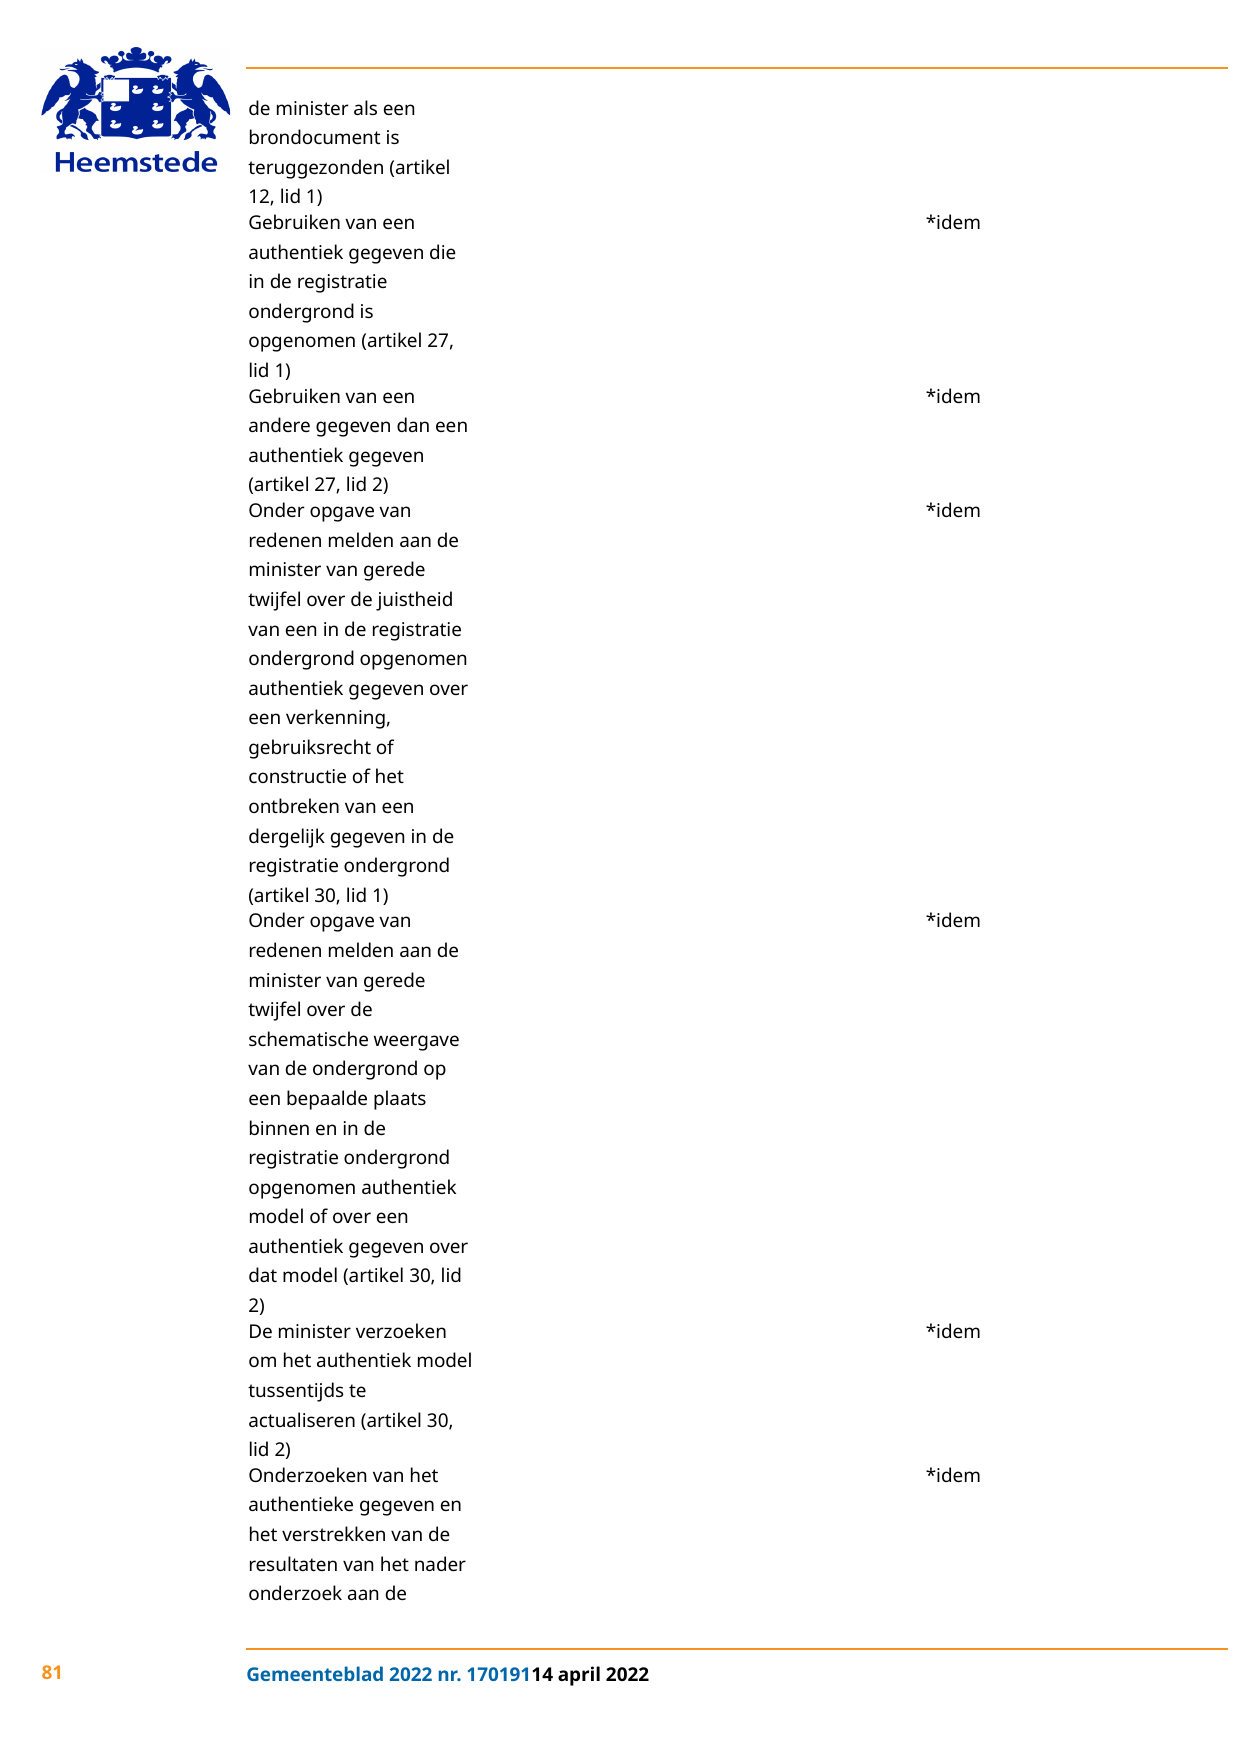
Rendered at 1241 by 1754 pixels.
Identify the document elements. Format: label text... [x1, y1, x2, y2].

table_cell Onderzoeken van het authentieke gegeven en het verstrekken van de resultaten van het nader onderzoek aan de [248, 1462, 474, 1606]
table_cell [474, 209, 700, 383]
table_cell de minister als een brondocument is teruggezonden (artikel 12, lid 1) [248, 95, 474, 209]
table_cell [474, 95, 700, 209]
table_cell [700, 1318, 926, 1462]
table_cell De minister verzoeken om het authentiek model tussentijds te actualiseren (artikel 30, lid 2) [248, 1318, 474, 1462]
table_cell [700, 383, 926, 497]
table_cell *idem [926, 383, 1152, 497]
table_cell [926, 95, 1152, 209]
table_cell [700, 498, 926, 908]
table_cell [474, 1318, 700, 1462]
table_cell *idem [926, 1318, 1152, 1462]
table_cell Onder opgave van redenen melden aan de minister van gerede twijfel over de schematische weergave van de ondergrond op een bepaalde plaats binnen en in de registratie ondergrond opgenomen authentiek model of over een authentiek gegeven over dat model (artikel 30, lid 2) [248, 908, 474, 1318]
table_cell *idem [926, 908, 1152, 1318]
table_cell *idem [926, 1462, 1152, 1606]
table_cell Onder opgave van redenen melden aan de minister van gerede twijfel over de juistheid van een in de registratie ondergrond opgenomen authentiek gegeven over een verkenning, gebruiksrecht of constructie of het ontbreken van een dergelijk gegeven in de registratie ondergrond (artikel 30, lid 1) [248, 498, 474, 908]
table_cell [700, 95, 926, 209]
table_cell [474, 1462, 700, 1606]
table_cell Gebruiken van een authentiek gegeven die in de registratie ondergrond is opgenomen (artikel 27, lid 1) [248, 209, 474, 383]
table_cell *idem [926, 209, 1152, 383]
table_cell [474, 908, 700, 1318]
table_cell [474, 383, 700, 497]
table_cell [700, 1462, 926, 1606]
table_cell *idem [926, 498, 1152, 908]
table_cell [700, 908, 926, 1318]
table_cell [474, 498, 700, 908]
table_cell [700, 209, 926, 383]
table_cell Gebruiken van een andere gegeven dan een authentiek gegeven (artikel 27, lid 2) [248, 383, 474, 497]
picture [41, 47, 231, 172]
